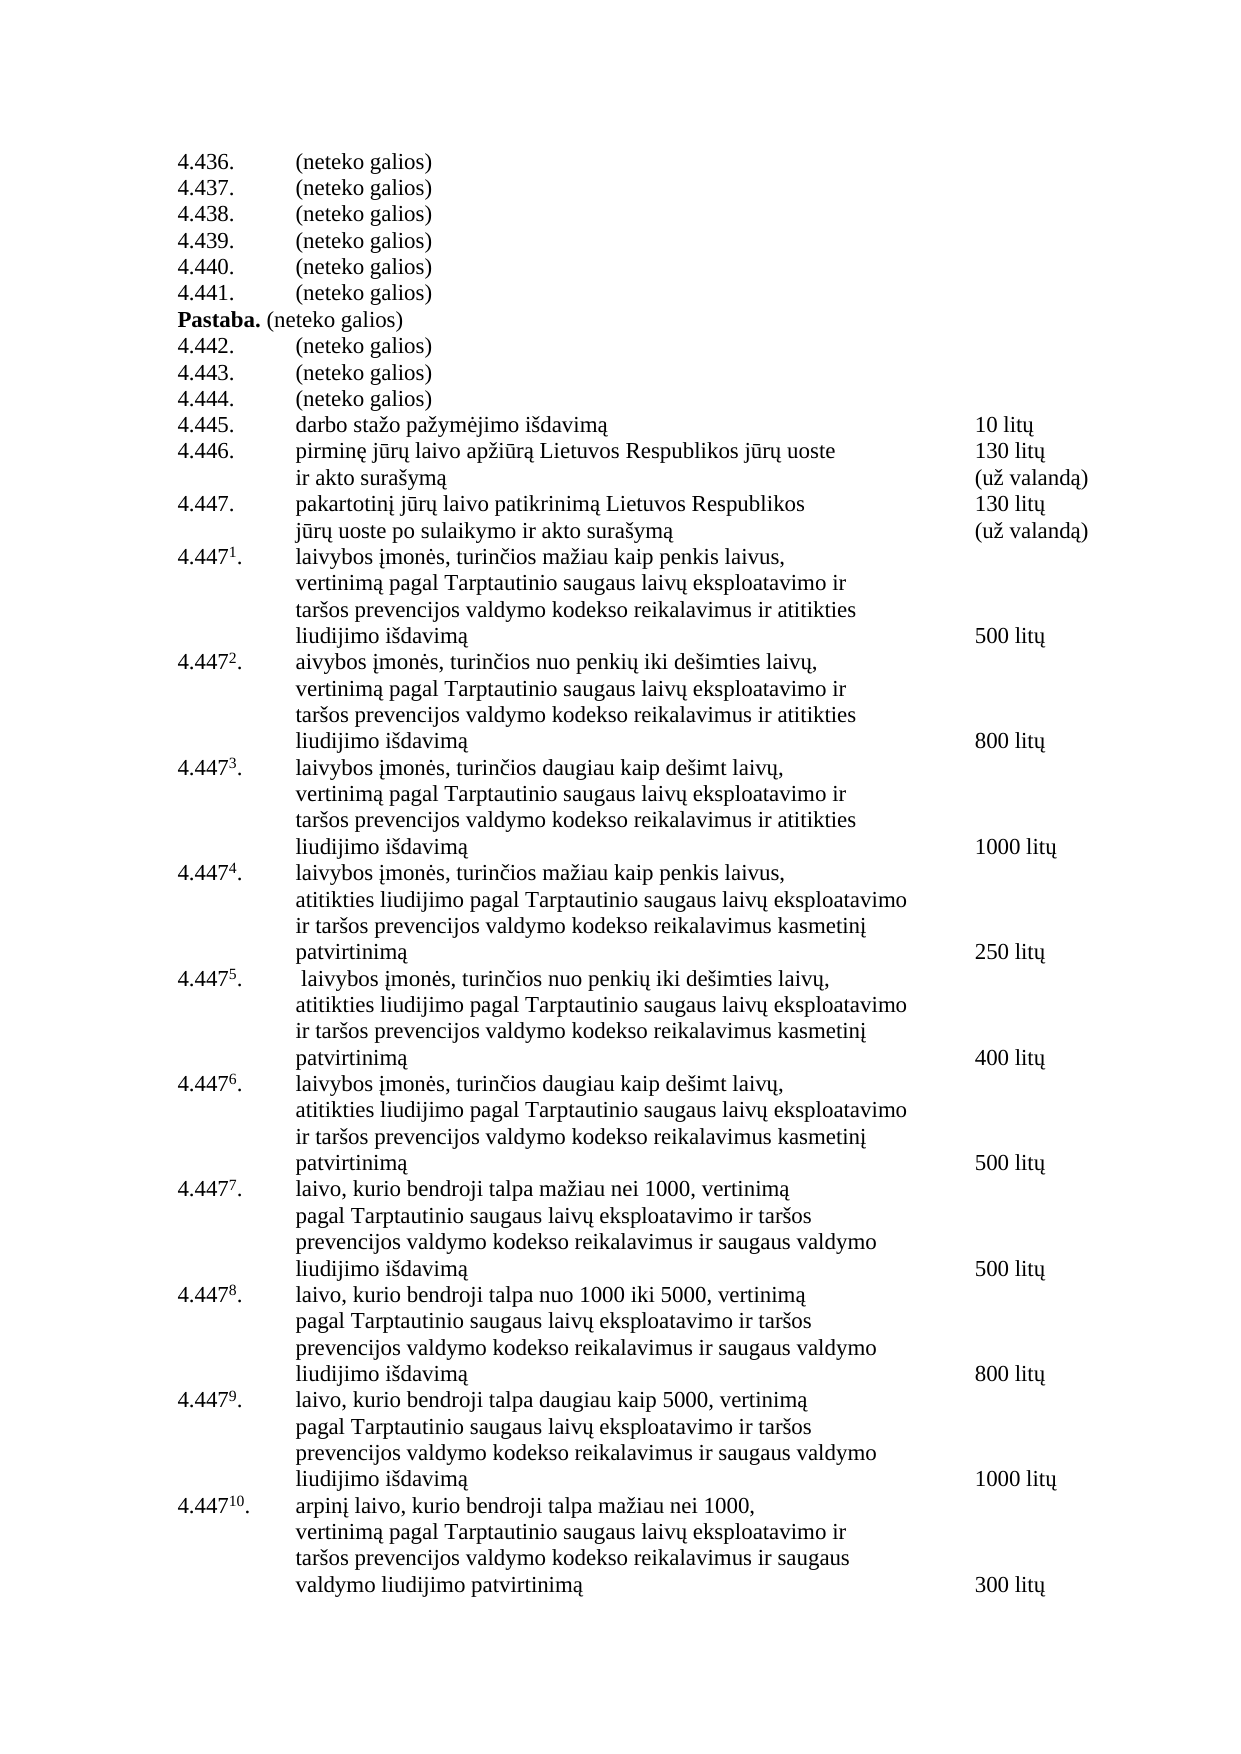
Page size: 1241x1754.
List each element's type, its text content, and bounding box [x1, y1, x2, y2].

text 4.441. (neteko galios) [177, 279, 1122, 306]
text vertinimą pagal Tarptautinio saugaus laivų eksploatavimo ir [295, 569, 1122, 596]
text liudijimo išdavimą 1000 litų [295, 1465, 1122, 1492]
text liudijimo išdavimą 800 litų [295, 727, 1122, 754]
text pagal Tarptautinio saugaus laivų eksploatavimo ir taršos [295, 1413, 1122, 1439]
text 4.442. (neteko galios) [177, 332, 1122, 358]
text 4.4474. laivybos įmonės, turinčios mažiau kaip penkis laivus, [177, 859, 1122, 886]
text 4.44710. arpinį laivo, kurio bendroji talpa mažiau nei 1000, [177, 1492, 1122, 1518]
text vertinimą pagal Tarptautinio saugaus laivų eksploatavimo ir [295, 780, 1122, 807]
text liudijimo išdavimą 500 litų [295, 1254, 1122, 1281]
text 4.4471. laivybos įmonės, turinčios mažiau kaip penkis laivus, [177, 543, 1122, 569]
text 4.443. (neteko galios) [177, 358, 1122, 385]
text vertinimą pagal Tarptautinio saugaus laivų eksploatavimo ir [295, 1518, 1122, 1544]
text 4.444. (neteko galios) [177, 385, 1122, 411]
text patvirtinimą 500 litų [295, 1149, 1122, 1176]
text taršos prevencijos valdymo kodekso reikalavimus ir atitikties [295, 807, 1122, 833]
text ir taršos prevencijos valdymo kodekso reikalavimus kasmetinį [295, 912, 1122, 938]
text ir taršos prevencijos valdymo kodekso reikalavimus kasmetinį [295, 1017, 1122, 1044]
text atitikties liudijimo pagal Tarptautinio saugaus laivų eksploatavimo [295, 1096, 1122, 1123]
text patvirtinimą 250 litų [295, 938, 1122, 965]
text 4.437. (neteko galios) [177, 174, 1122, 200]
text taršos prevencijos valdymo kodekso reikalavimus ir atitikties [295, 596, 1122, 622]
text 4.4479. laivo, kurio bendroji talpa daugiau kaip 5000, vertinimą [177, 1386, 1122, 1413]
text 4.436. (neteko galios) [177, 148, 1122, 174]
text 4.4478. laivo, kurio bendroji talpa nuo 1000 iki 5000, vertinimą [177, 1281, 1122, 1307]
text liudijimo išdavimą 500 litų [295, 622, 1122, 648]
text valdymo liudijimo patvirtinimą 300 litų [295, 1571, 1122, 1597]
text atitikties liudijimo pagal Tarptautinio saugaus laivų eksploatavimo [295, 991, 1122, 1017]
text patvirtinimą 400 litų [295, 1044, 1122, 1070]
text liudijimo išdavimą 800 litų [295, 1360, 1122, 1386]
text 4.446. pirminę jūrų laivo apžiūrą Lietuvos Respublikos jūrų uoste 130 litų [177, 438, 1122, 464]
text pagal Tarptautinio saugaus laivų eksploatavimo ir taršos [295, 1307, 1122, 1334]
text 4.4477. laivo, kurio bendroji talpa mažiau nei 1000, vertinimą [177, 1176, 1122, 1202]
text vertinimą pagal Tarptautinio saugaus laivų eksploatavimo ir [295, 675, 1122, 701]
text 4.439. (neteko galios) [177, 227, 1122, 253]
text 4.438. (neteko galios) [177, 200, 1122, 227]
text 4.4473. laivybos įmonės, turinčios daugiau kaip dešimt laivų, [177, 754, 1122, 780]
text 4.4476. laivybos įmonės, turinčios daugiau kaip dešimt laivų, [177, 1070, 1122, 1096]
text Pastaba. (neteko galios) [177, 306, 1122, 332]
text 4.445. darbo stažo pažymėjimo išdavimą 10 litų [177, 411, 1122, 438]
text prevencijos valdymo kodekso reikalavimus ir saugaus valdymo [295, 1439, 1122, 1465]
text 4.4472. aivybos įmonės, turinčios nuo penkių iki dešimties laivų, [177, 648, 1122, 675]
text ir akto surašymą (už valandą) [177, 464, 1122, 490]
text liudijimo išdavimą 1000 litų [295, 833, 1122, 859]
text atitikties liudijimo pagal Tarptautinio saugaus laivų eksploatavimo [295, 886, 1122, 912]
text 4.4475. laivybos įmonės, turinčios nuo penkių iki dešimties laivų, [177, 965, 1122, 991]
text 4.447. pakartotinį jūrų laivo patikrinimą Lietuvos Respublikos 130 litų [177, 490, 1122, 517]
text prevencijos valdymo kodekso reikalavimus ir saugaus valdymo [295, 1334, 1122, 1360]
text pagal Tarptautinio saugaus laivų eksploatavimo ir taršos [295, 1202, 1122, 1228]
text taršos prevencijos valdymo kodekso reikalavimus ir atitikties [295, 701, 1122, 727]
text taršos prevencijos valdymo kodekso reikalavimus ir saugaus [295, 1544, 1122, 1571]
text jūrų uoste po sulaikymo ir akto surašymą (už valandą) [177, 517, 1122, 543]
text ir taršos prevencijos valdymo kodekso reikalavimus kasmetinį [295, 1123, 1122, 1149]
text prevencijos valdymo kodekso reikalavimus ir saugaus valdymo [295, 1228, 1122, 1254]
text 4.440. (neteko galios) [177, 253, 1122, 279]
